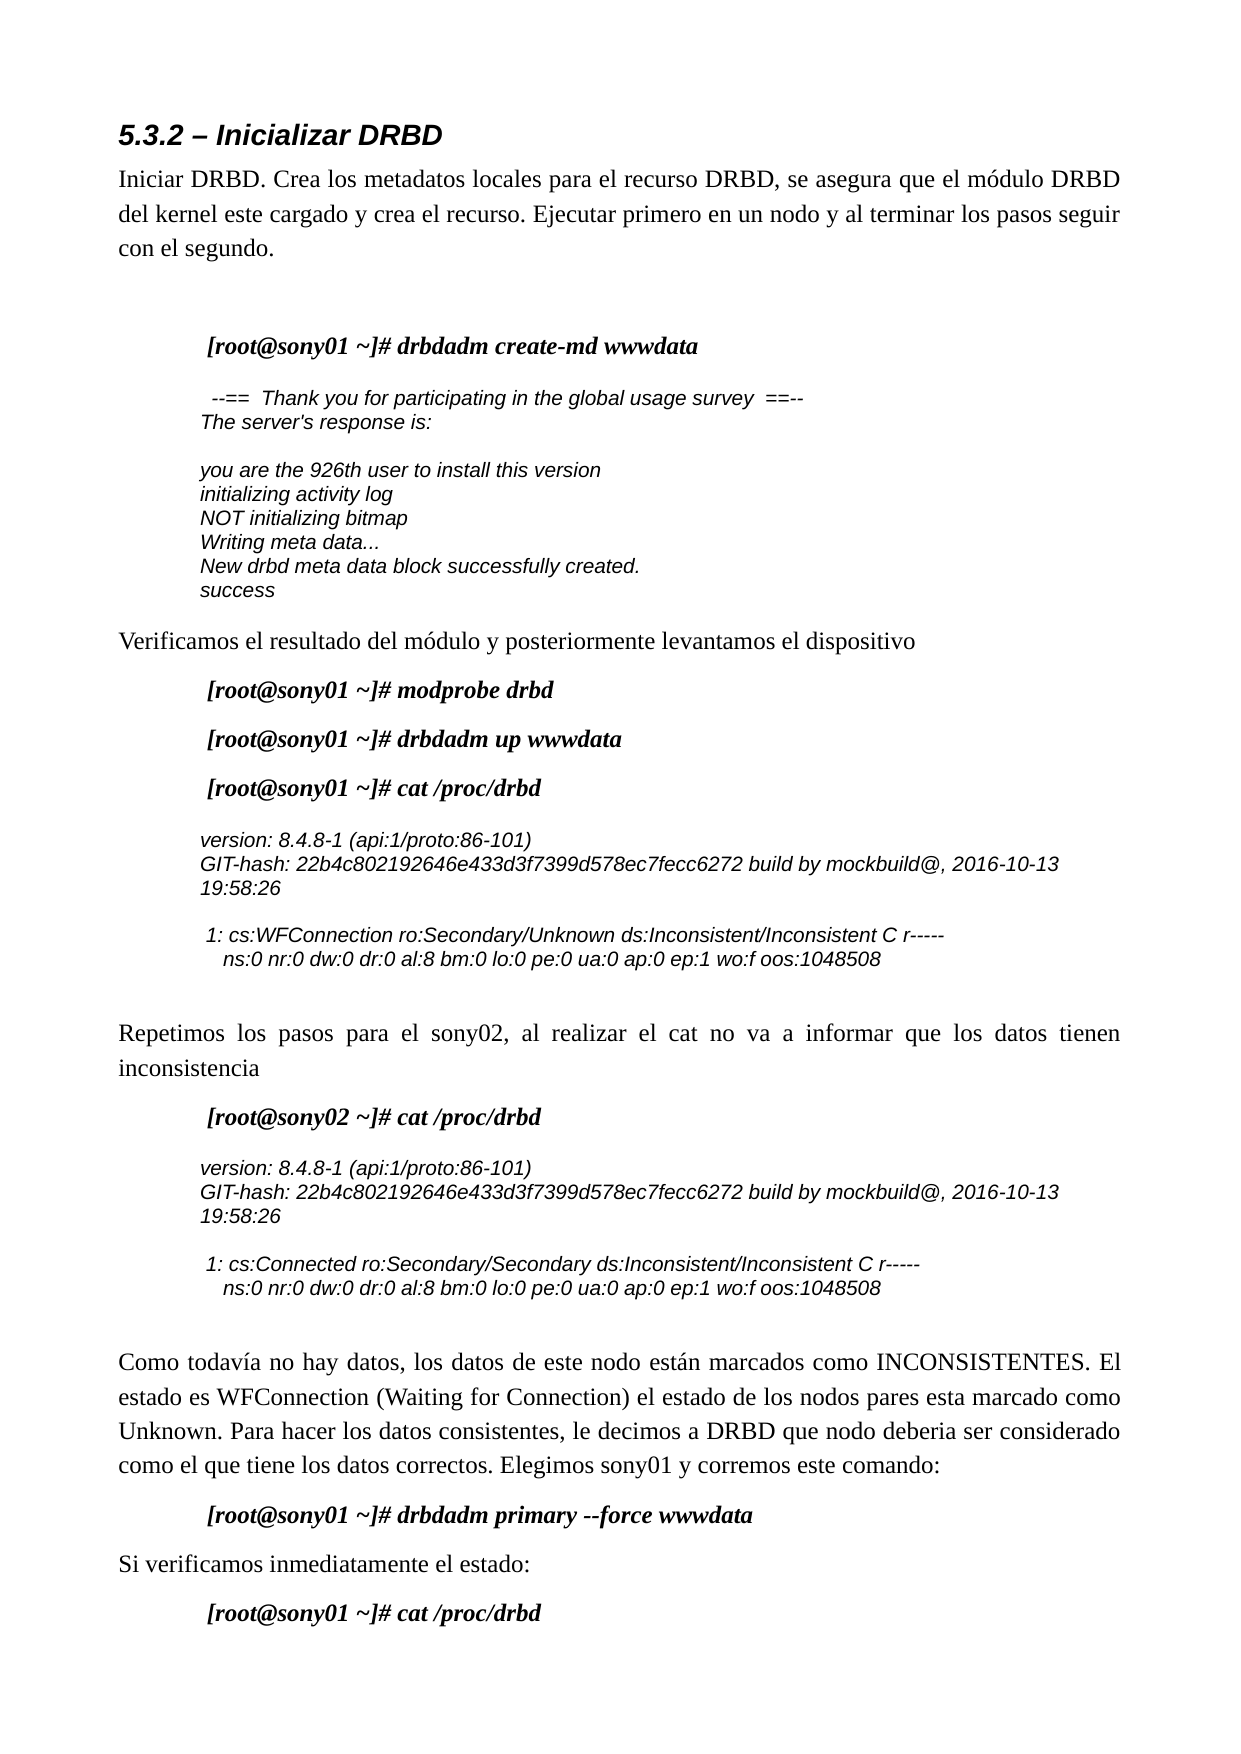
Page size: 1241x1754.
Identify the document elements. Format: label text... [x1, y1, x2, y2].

text Si verificamos inmediatamente el estado: [118, 1549, 1122, 1577]
text [root@sony01 ~]# modprobe drbd [207, 675, 1122, 704]
text [root@sony01 ~]# drbdadm create-md wwwdata [207, 331, 1122, 360]
text [root@sony01 ~]# cat /proc/drbd [207, 773, 1122, 802]
text [root@sony02 ~]# cat /proc/drbd [207, 1102, 1122, 1131]
text Como todavía no hay datos, los datos de este nodo están marcados como INCONSISTENTES. El estado es WFConnection (Waiting for Connection) el estado de los nodos pares esta marcado como Unknown. Para hacer los datos consistentes, le decimos a DRBD que nodo deberia ser considerado como el que tiene los datos correctos. Elegimos sony01 y corremos este comando: [118, 1347, 1122, 1479]
subtitle 5.3.2 – Inicializar DRBD [118, 118, 1122, 152]
text [root@sony01 ~]# cat /proc/drbd [207, 1598, 1122, 1627]
text [root@sony01 ~]# drbdadm up wwwdata [207, 724, 1122, 753]
text Verificamos el resultado del módulo y posteriormente levantamos el dispositivo [118, 626, 1122, 654]
text Iniciar DRBD. Crea los metadatos locales para el recurso DRBD, se asegura que el módulo DRBD del kernel este cargado y crea el recurso. Ejecutar primero en un nodo y al terminar los pasos seguir con el segundo. [118, 164, 1122, 262]
text Repetimos los pasos para el sony02, al realizar el cat no va a informar que los datos tienen inconsistencia [118, 1018, 1122, 1082]
text [root@sony01 ~]# drbdadm primary --force wwwdata [207, 1500, 1122, 1528]
